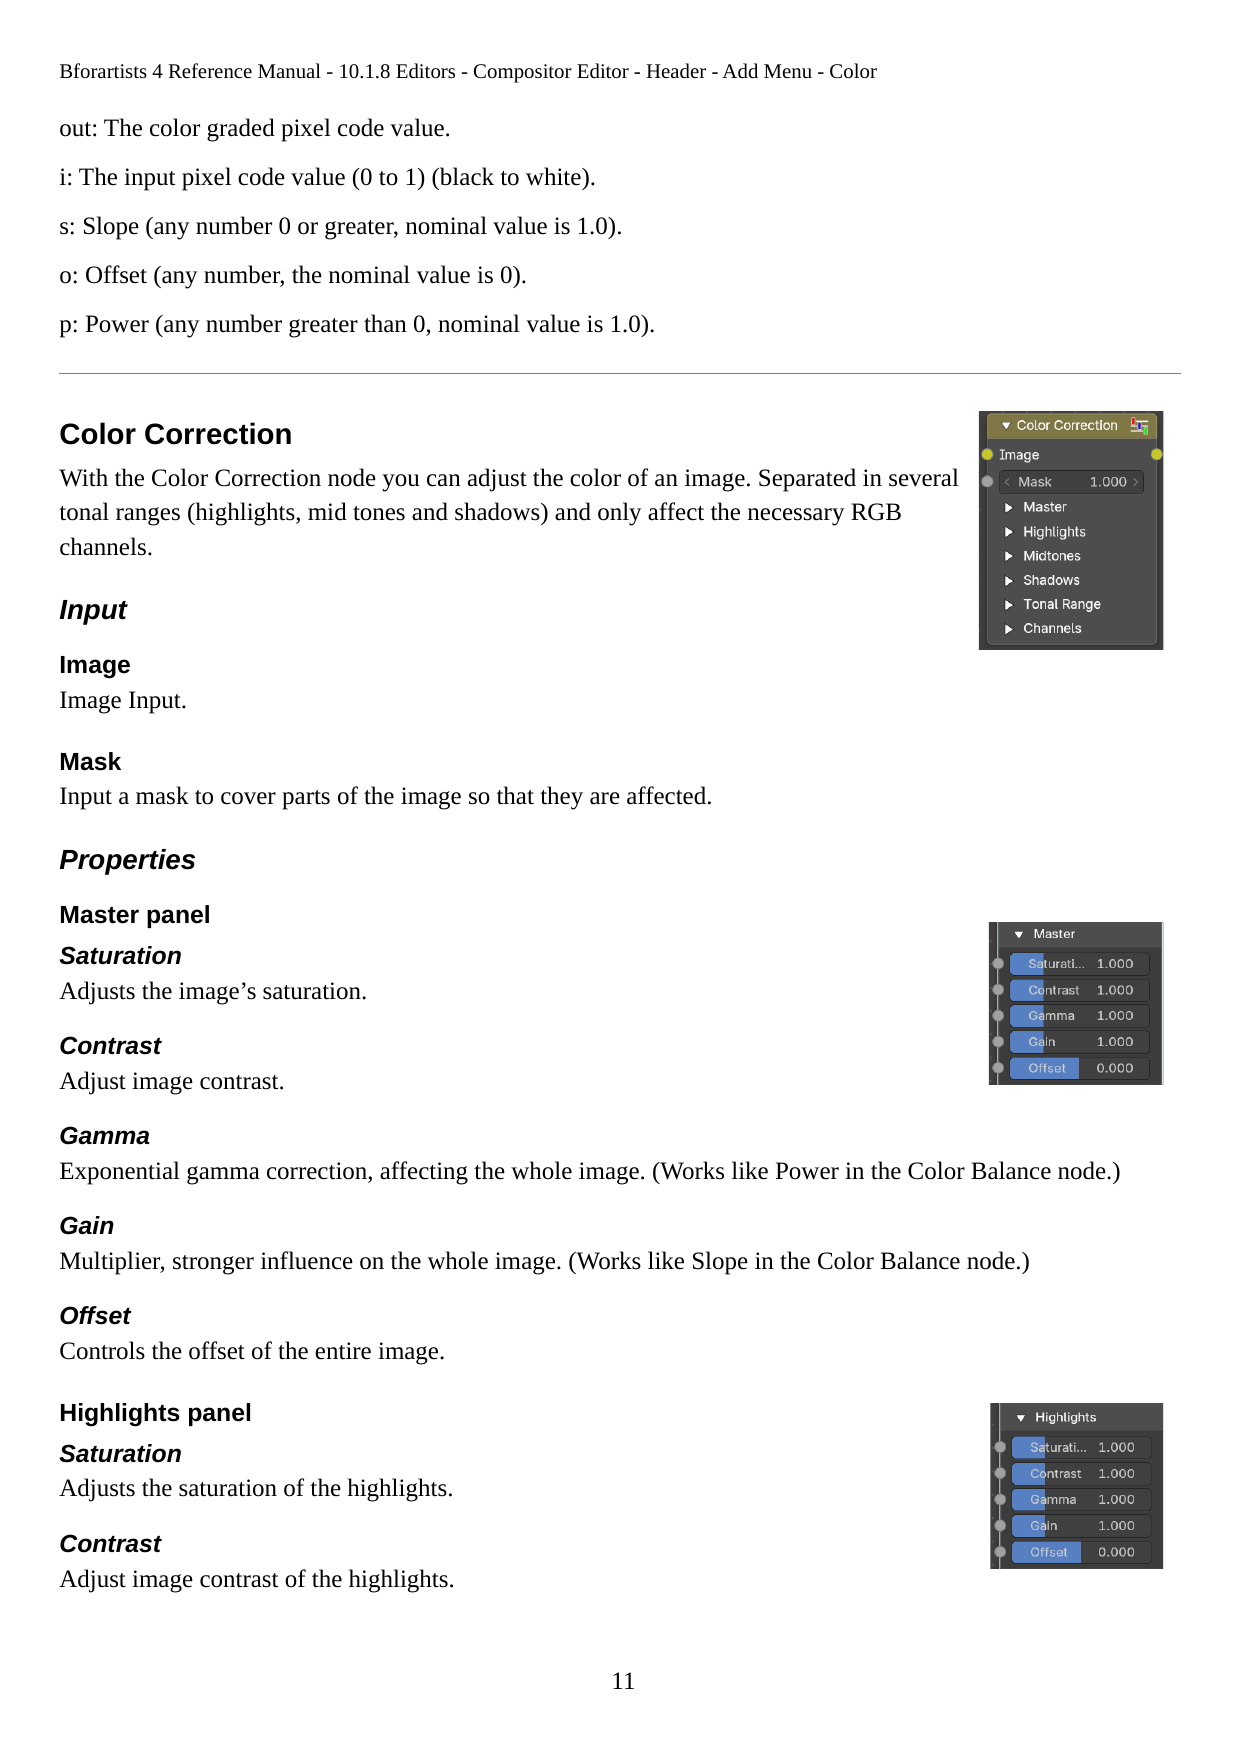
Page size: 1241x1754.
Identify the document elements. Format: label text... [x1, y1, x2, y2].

subtitle Color Correction [59, 417, 978, 450]
subtitle Saturation [59, 941, 988, 969]
text p: Power (any number greater than 0, nominal value is 1.0). [59, 309, 1181, 338]
text o: Offset (any number, the nominal value is 0). [59, 260, 1181, 288]
text Adjust image contrast of the highlights. [59, 1564, 1181, 1592]
subtitle Mask [59, 747, 1181, 775]
text Input a mask to cover parts of the image so that they are affected. [59, 781, 1181, 810]
text Adjusts the image’s saturation. [59, 976, 988, 1004]
text Exponential gamma correction, affecting the whole image. (Works like Power in the Color Balance node.) [59, 1156, 1181, 1185]
picture [978, 411, 1164, 650]
subtitle Contrast [59, 1529, 990, 1557]
text s: Slope (any number 0 or greater, nominal value is 1.0). [59, 211, 1181, 239]
subtitle [1164, 417, 1181, 450]
text Adjust image contrast. [59, 1066, 1181, 1094]
subtitle Input [59, 593, 978, 625]
subtitle Saturation [59, 1439, 990, 1467]
subtitle Highlights panel [59, 1398, 1181, 1426]
subtitle [1164, 941, 1181, 969]
subtitle Properties [59, 843, 1181, 875]
subtitle Gamma [59, 1121, 1181, 1150]
text With the Color Correction node you can adjust the color of an image. Separated in several tonal ranges (highlights, mid tones and shadows) and only affect the necessary RGB channels. [59, 463, 978, 561]
text out: The color graded pixel code value. [59, 113, 1181, 141]
subtitle Contrast [59, 1031, 988, 1059]
text Controls the offset of the entire image. [59, 1336, 1181, 1365]
subtitle [1164, 593, 1181, 625]
text Adjusts the saturation of the highlights. [59, 1473, 990, 1502]
subtitle Offset [59, 1301, 1181, 1330]
picture [988, 922, 1164, 1085]
subtitle Gain [59, 1211, 1181, 1240]
subtitle Master panel [59, 900, 1181, 928]
subtitle [1164, 1529, 1181, 1557]
text Image Input. [59, 685, 1181, 714]
subtitle [1164, 1031, 1181, 1059]
subtitle Image [59, 650, 1181, 679]
picture [990, 1403, 1164, 1569]
text i: The input pixel code value (0 to 1) (black to white). [59, 162, 1181, 190]
text Multiplier, stronger influence on the whole image. (Works like Slope in the Color Balance node.) [59, 1246, 1181, 1275]
subtitle [1164, 1439, 1181, 1467]
